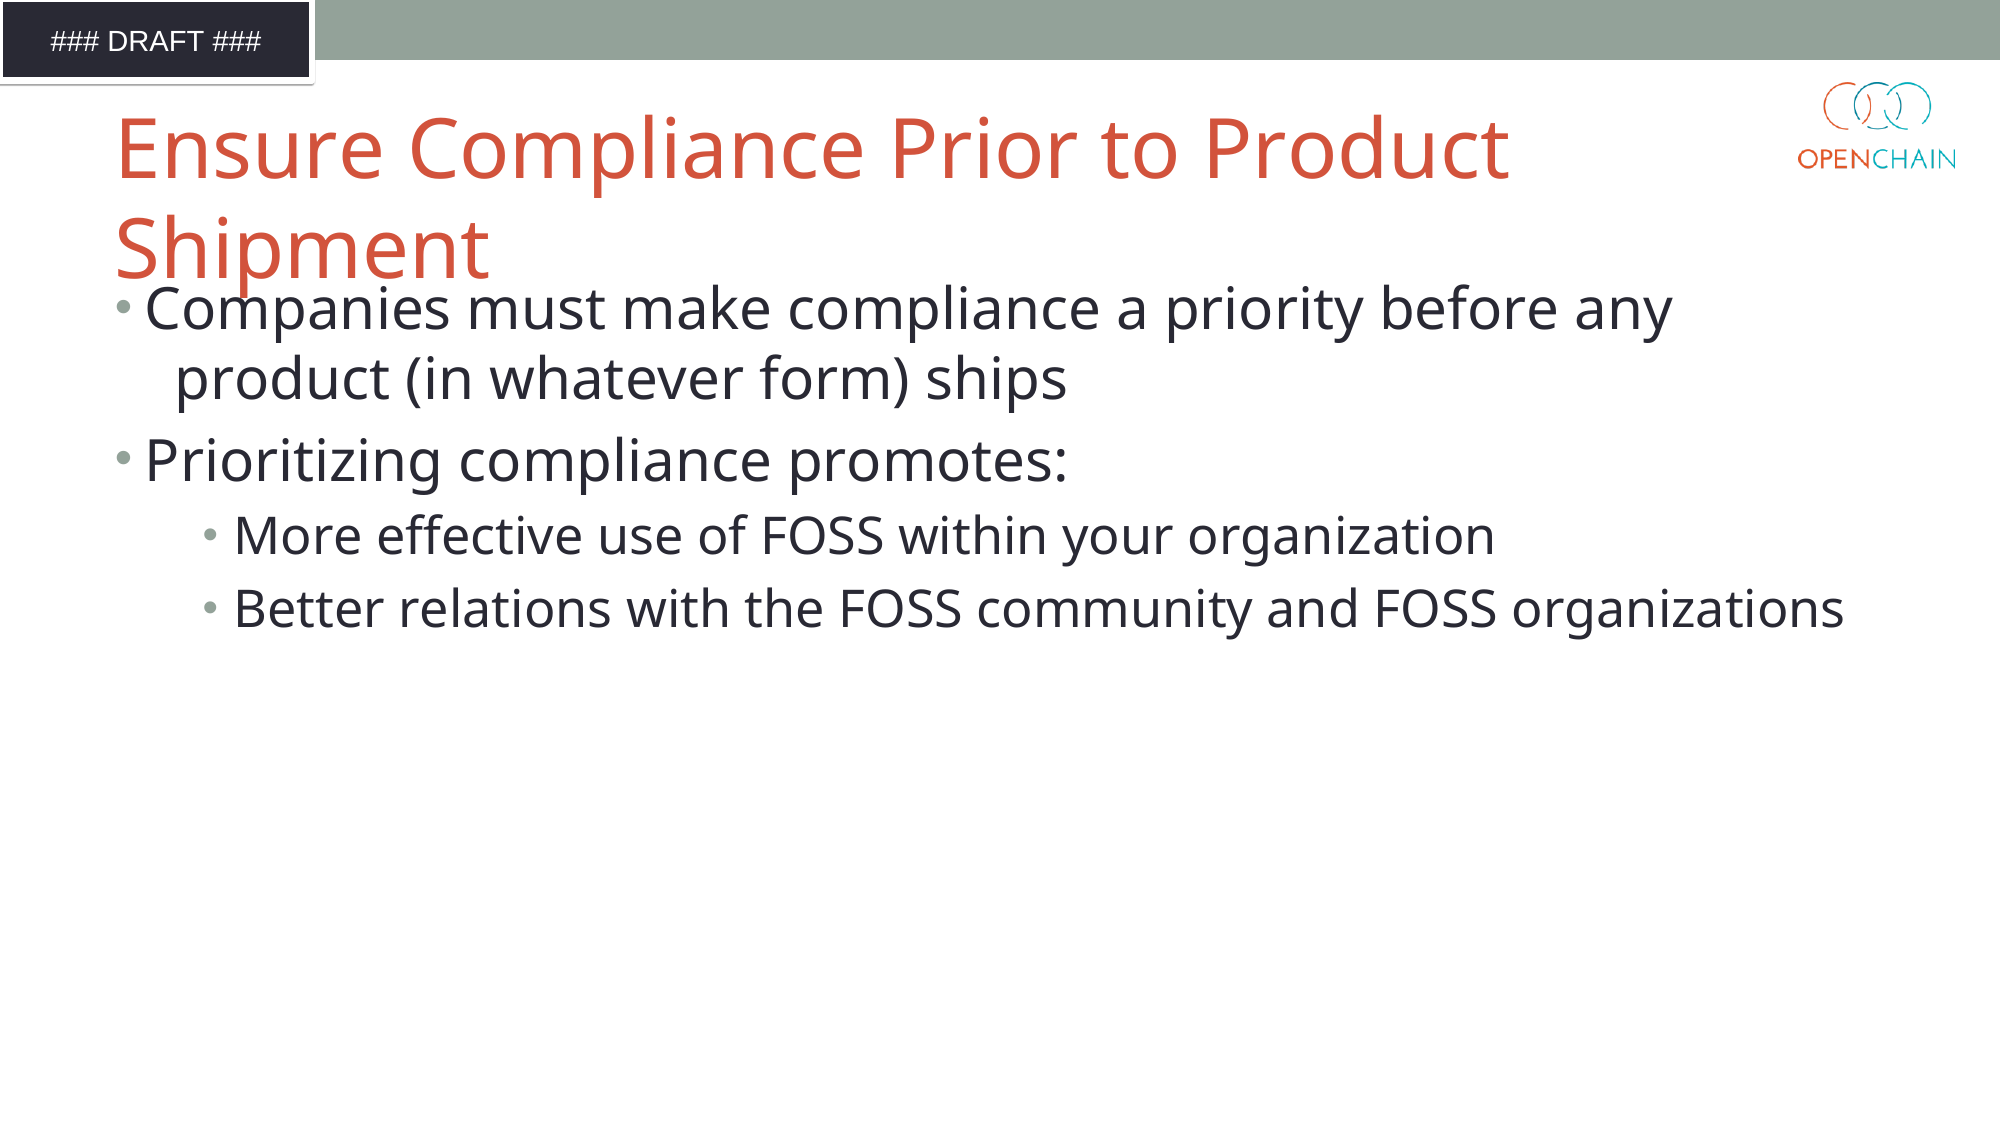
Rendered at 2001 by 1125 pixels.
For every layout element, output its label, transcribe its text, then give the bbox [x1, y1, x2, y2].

title Ensure Compliance Prior to Product Shipment [99, 87, 1900, 251]
list Companies must make compliance a priority before any product (in whatever form) ships Prioritizing compliance promotes: More effective use of FOSS within your organization Better relations with the FOSS community and FOSS organizations [99, 263, 1900, 1064]
